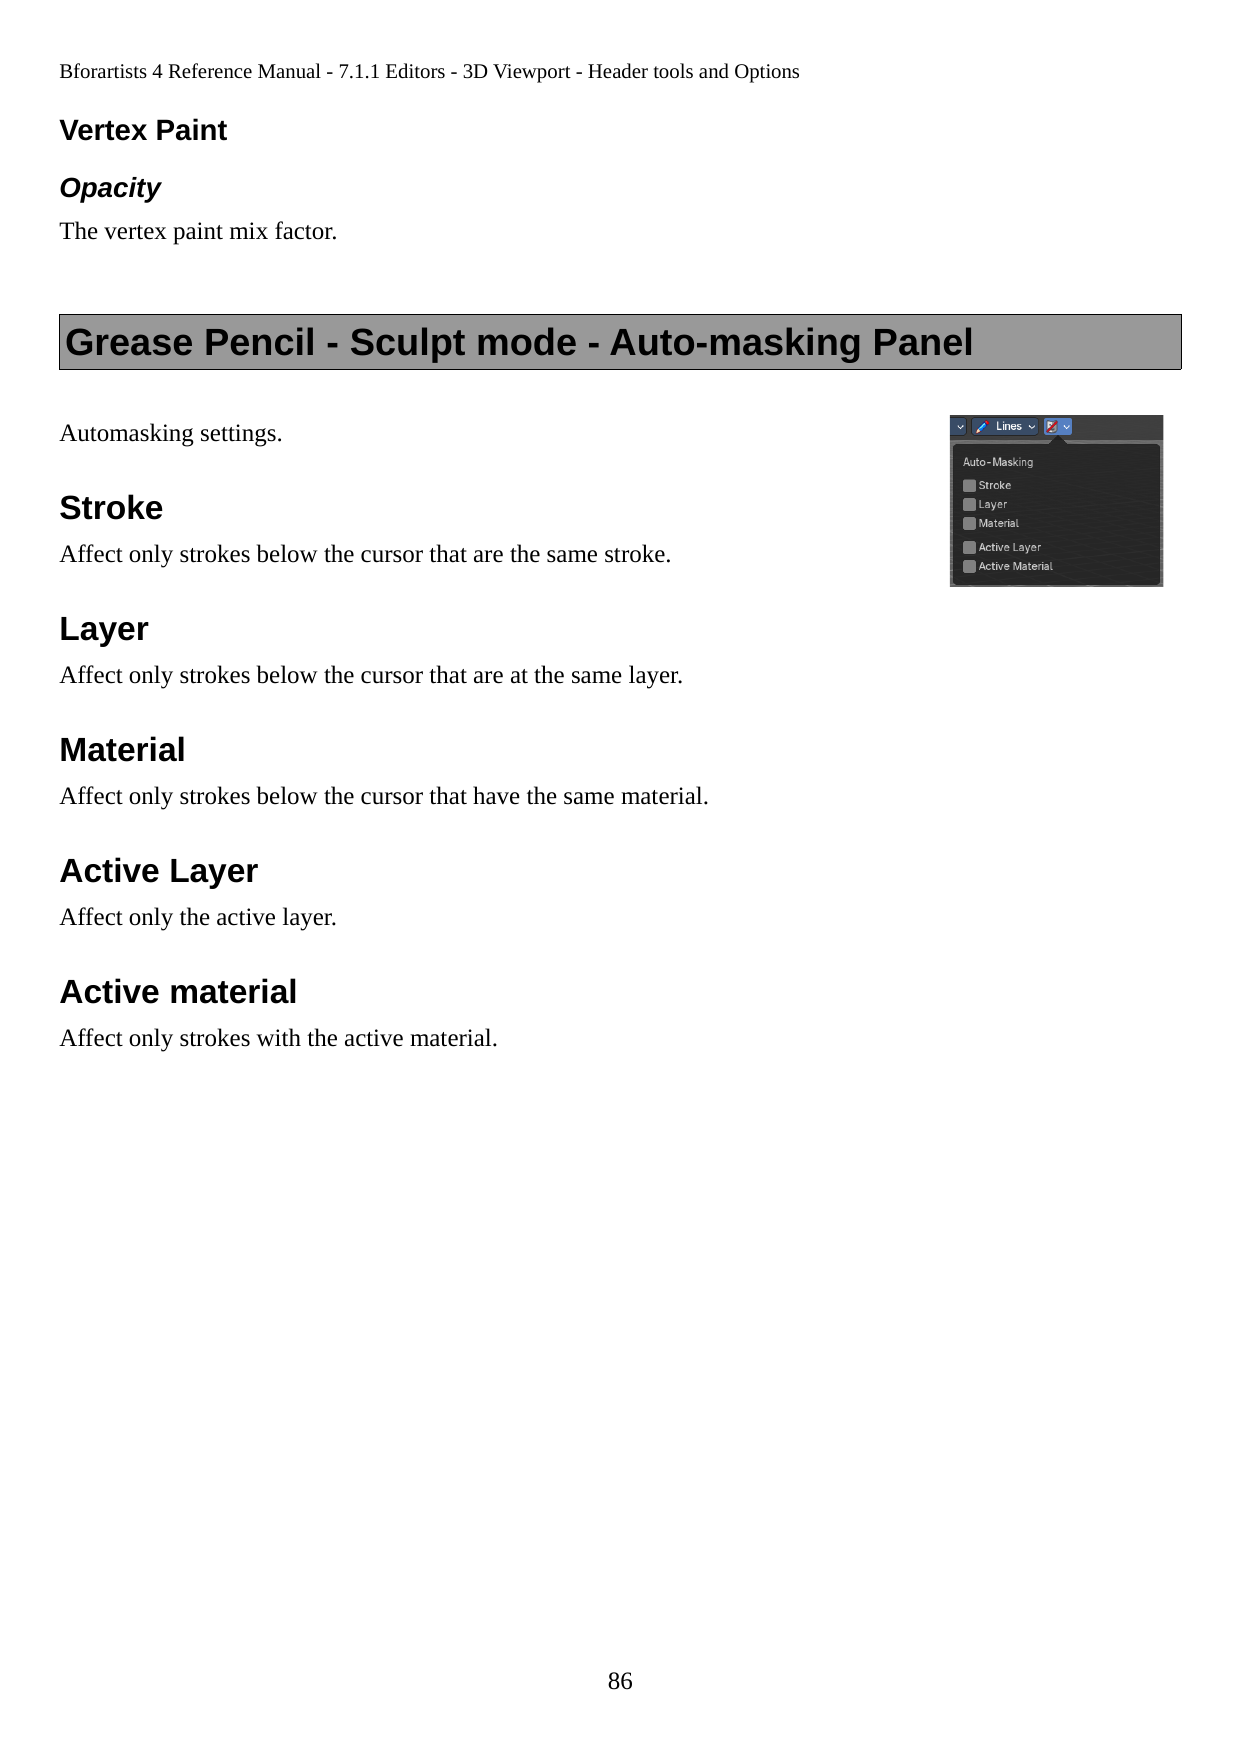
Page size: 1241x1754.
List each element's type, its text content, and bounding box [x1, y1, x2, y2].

subtitle Material [59, 730, 1181, 769]
subtitle Active Layer [59, 851, 1181, 890]
table_header Grease Pencil - Sculpt mode - Auto-masking Panel [60, 315, 1181, 369]
subtitle Opacity [59, 171, 1181, 203]
text Affect only the active layer. [59, 902, 1181, 931]
subtitle Active material [59, 972, 1181, 1011]
subtitle [1164, 488, 1181, 527]
picture [949, 415, 1164, 587]
text [1164, 418, 1181, 447]
text Affect only strokes below the cursor that have the same material. [59, 781, 1181, 810]
subtitle Stroke [59, 488, 949, 527]
text Affect only strokes with the active material. [59, 1023, 1181, 1052]
subtitle Layer [59, 609, 1181, 648]
text Affect only strokes below the cursor that are at the same layer. [59, 660, 1181, 689]
text Affect only strokes below the cursor that are the same stroke. [59, 539, 949, 568]
text The vertex paint mix factor. [59, 216, 1181, 244]
subtitle Vertex Paint [59, 113, 1181, 146]
text Automasking settings. [59, 418, 949, 447]
